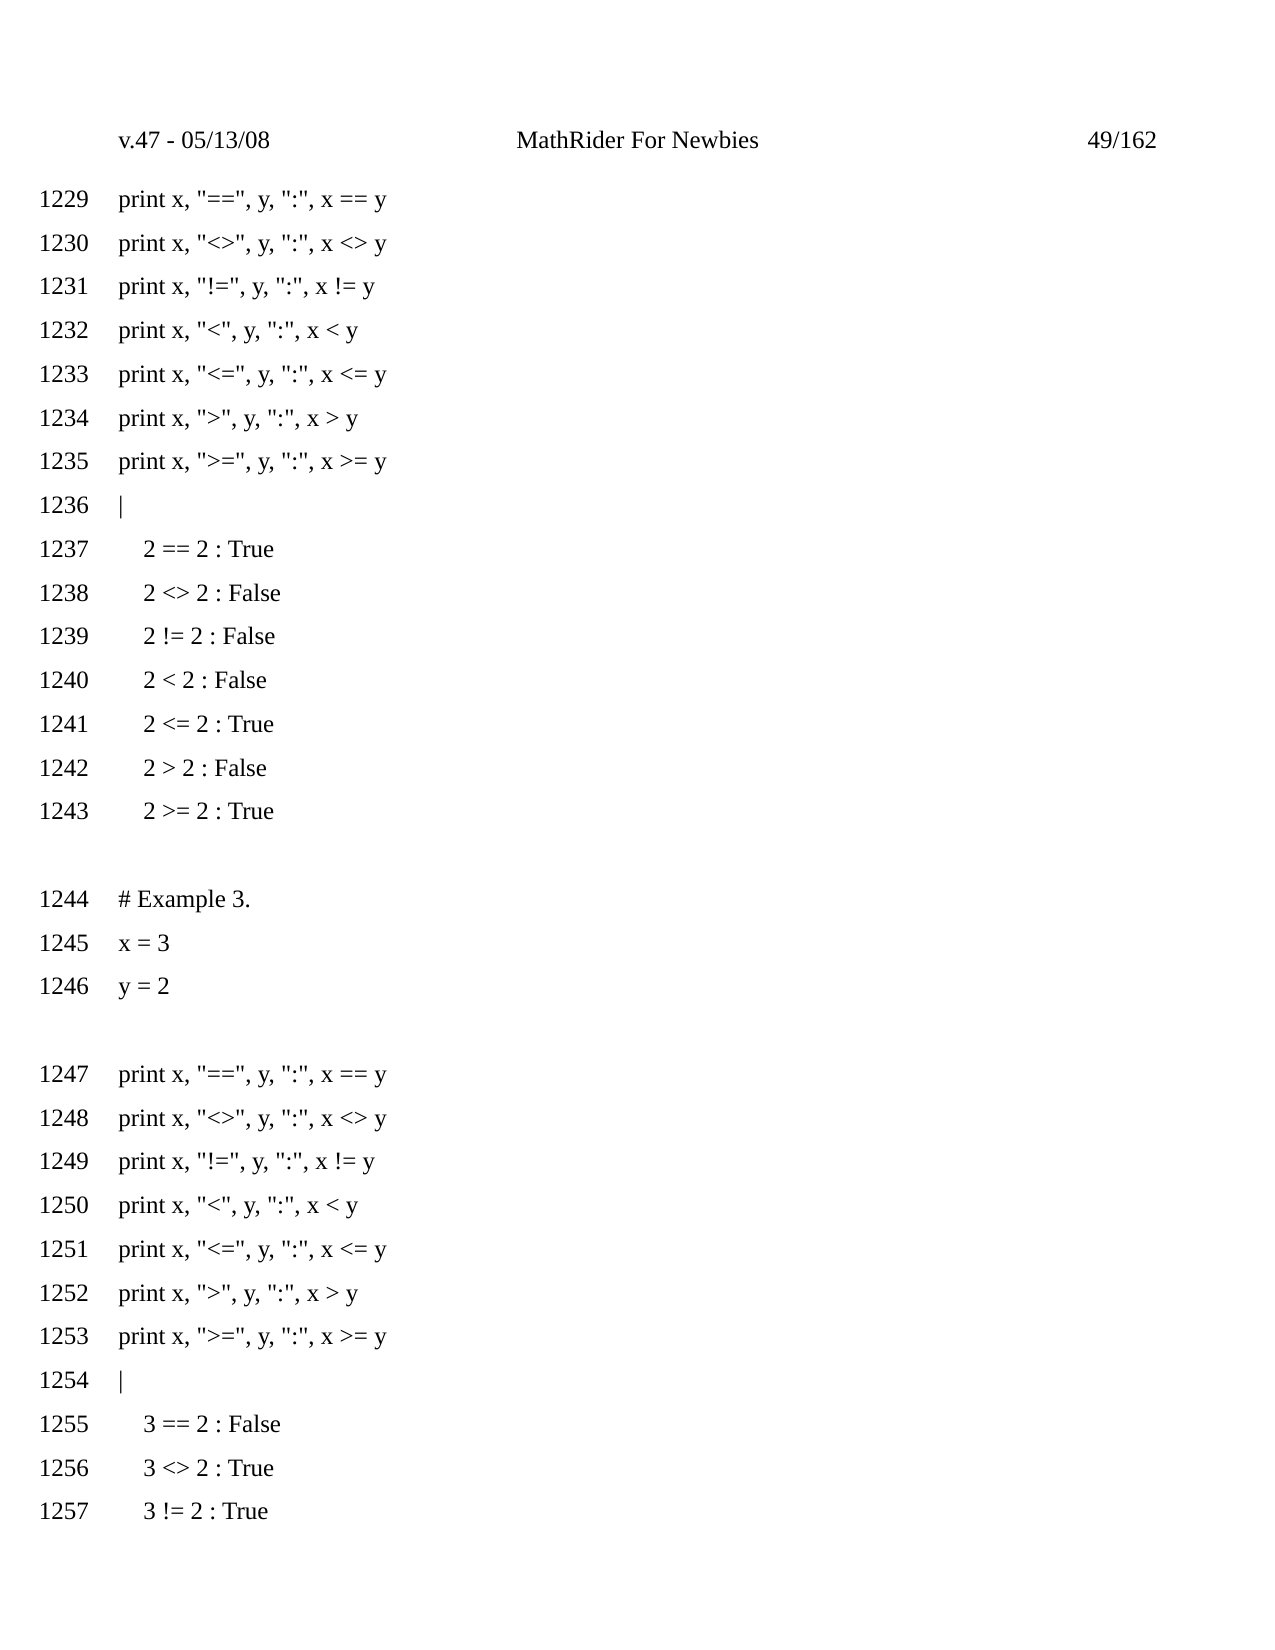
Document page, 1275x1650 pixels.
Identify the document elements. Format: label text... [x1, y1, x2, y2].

text 3 == 2 : False [118, 1409, 1157, 1438]
text 2 <= 2 : True [118, 709, 1157, 738]
text 2 <> 2 : False [118, 578, 1157, 606]
text x = 3 [118, 928, 1157, 956]
text print x, "<>", y, ":", x <> y [118, 228, 1157, 256]
text | [118, 490, 1157, 519]
text 2 == 2 : True [118, 534, 1157, 563]
text 2 != 2 : False [118, 621, 1157, 650]
text 2 < 2 : False [118, 665, 1157, 694]
text y = 2 [118, 971, 1157, 1000]
text print x, "!=", y, ":", x != y [118, 271, 1157, 300]
text print x, ">=", y, ":", x >= y [118, 446, 1157, 475]
text | [118, 1365, 1157, 1394]
text print x, "<", y, ":", x < y [118, 315, 1157, 344]
text 2 >= 2 : True [118, 796, 1157, 825]
text print x, ">", y, ":", x > y [118, 403, 1157, 431]
text print x, "<>", y, ":", x <> y [118, 1103, 1157, 1131]
text print x, "==", y, ":", x == y [118, 1059, 1157, 1088]
text # Example 3. [118, 884, 1157, 913]
text 3 <> 2 : True [118, 1453, 1157, 1481]
text print x, "<=", y, ":", x <= y [118, 1234, 1157, 1263]
text 2 > 2 : False [118, 753, 1157, 781]
text print x, ">=", y, ":", x >= y [118, 1321, 1157, 1350]
text print x, "==", y, ":", x == y [118, 184, 1157, 213]
text print x, ">", y, ":", x > y [118, 1278, 1157, 1306]
text 3 != 2 : True [118, 1496, 1157, 1525]
text print x, "<=", y, ":", x <= y [118, 359, 1157, 388]
text print x, "!=", y, ":", x != y [118, 1146, 1157, 1175]
text print x, "<", y, ":", x < y [118, 1190, 1157, 1219]
